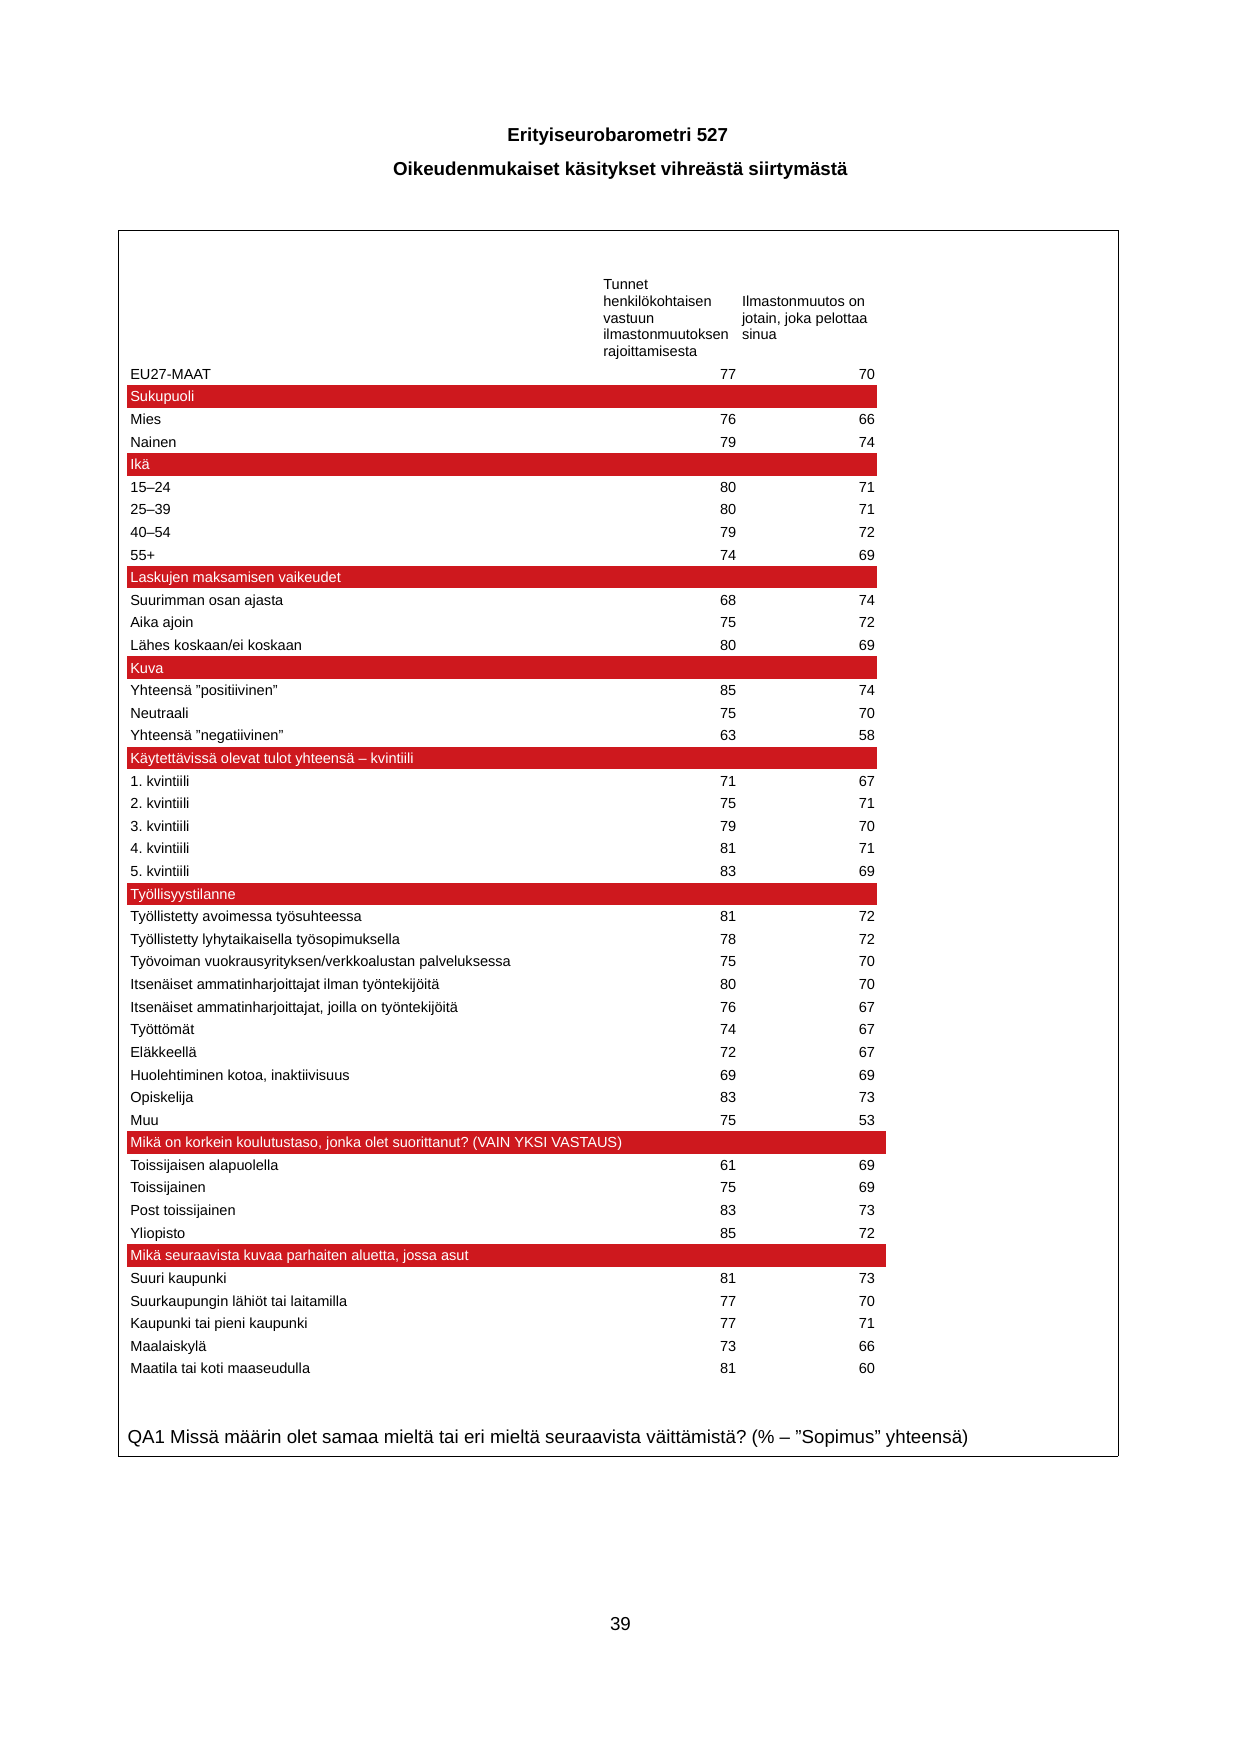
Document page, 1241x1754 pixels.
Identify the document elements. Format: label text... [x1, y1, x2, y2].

table_cell 69 [739, 1063, 877, 1086]
table_cell 83 [600, 860, 739, 882]
table_cell Toissijaisen alapuolella [127, 1154, 600, 1176]
table_header [127, 273, 600, 362]
table_cell Suurkaupungin lähiöt tai laitamilla [127, 1289, 600, 1312]
table_cell 58 [739, 724, 877, 747]
table_cell Työllistetty lyhytaikaisella työsopimuksella [127, 928, 600, 950]
table_cell Mies [127, 408, 600, 430]
table_cell [878, 611, 886, 634]
table_cell Käytettävissä olevat tulot yhteensä – kvintiili [127, 747, 877, 769]
table_cell 25–39 [127, 498, 600, 521]
table_cell [878, 476, 886, 498]
table_cell 60 [739, 1357, 877, 1380]
table_cell Post toissijainen [127, 1199, 600, 1221]
table_cell [878, 1357, 886, 1380]
table_cell 63 [600, 724, 739, 747]
table_cell [878, 566, 886, 588]
table_cell 83 [600, 1086, 739, 1108]
table_cell 77 [600, 1289, 739, 1312]
table_cell 79 [600, 430, 739, 453]
table_cell [878, 634, 886, 656]
table_cell [878, 408, 886, 430]
table_cell 75 [600, 792, 739, 814]
table_cell [878, 1312, 886, 1334]
table_cell [878, 724, 886, 747]
table_cell Mikä seuraavista kuvaa parhaiten aluetta, jossa asut [127, 1244, 886, 1267]
table_cell 3. kvintiili [127, 815, 600, 837]
table_cell Yliopisto [127, 1221, 600, 1244]
table_cell [878, 837, 886, 860]
table_cell [878, 589, 886, 611]
table_cell 74 [600, 543, 739, 566]
table_cell [878, 679, 886, 702]
table_cell 76 [600, 408, 739, 430]
table_cell Opiskelija [127, 1086, 600, 1108]
table_cell [878, 385, 886, 408]
table_cell Kuva [127, 656, 877, 679]
table_cell [878, 1018, 886, 1041]
text QA1 Missä määrin olet samaa mieltä tai eri mieltä seuraavista väittämistä? (% – ”Sopimus” yhteensä) [127, 1426, 1109, 1447]
table_cell 69 [739, 860, 877, 882]
table_cell 74 [739, 679, 877, 702]
table_cell 75 [600, 950, 739, 973]
table_cell [878, 1109, 886, 1131]
table_cell 81 [600, 905, 739, 928]
table_cell EU27-MAAT [127, 363, 600, 385]
table_cell Nainen [127, 430, 600, 453]
table_cell Yhteensä ”negatiivinen” [127, 724, 600, 747]
table_cell 69 [739, 634, 877, 656]
table_cell 74 [600, 1018, 739, 1041]
table_cell 75 [600, 702, 739, 724]
table_cell 40–54 [127, 521, 600, 543]
table_cell 71 [739, 1312, 877, 1334]
table_cell 53 [739, 1109, 877, 1131]
table_cell [878, 928, 886, 950]
table_cell [878, 950, 886, 973]
table_cell [878, 747, 886, 769]
table_cell 70 [739, 363, 877, 385]
table_cell 76 [600, 995, 739, 1018]
table_cell [878, 1176, 886, 1199]
table_cell Maatila tai koti maaseudulla [127, 1357, 600, 1380]
table_cell 80 [600, 634, 739, 656]
table_cell 70 [739, 702, 877, 724]
table_cell 81 [600, 837, 739, 860]
table_cell 77 [600, 1312, 739, 1334]
table_cell Työvoiman vuokrausyrityksen/verkkoalustan palveluksessa [127, 950, 600, 973]
table_cell 55+ [127, 543, 600, 566]
table_cell [878, 1199, 886, 1221]
table_cell Kaupunki tai pieni kaupunki [127, 1312, 600, 1334]
table_cell [878, 1154, 886, 1176]
table_cell [878, 521, 886, 543]
table_cell 79 [600, 815, 739, 837]
table_cell [878, 995, 886, 1018]
table_cell Ikä [127, 453, 877, 476]
table_cell Yhteensä ”positiivinen” [127, 679, 600, 702]
table_cell 68 [600, 589, 739, 611]
table_cell [878, 860, 886, 882]
table_cell 15–24 [127, 476, 600, 498]
table_cell 75 [600, 611, 739, 634]
table_cell [878, 1221, 886, 1244]
table_cell 69 [739, 1154, 877, 1176]
table_cell 70 [739, 1289, 877, 1312]
table_cell 73 [739, 1267, 877, 1289]
table_cell 75 [600, 1109, 739, 1131]
table_cell [878, 792, 886, 814]
table_cell 72 [600, 1041, 739, 1063]
table_cell [878, 905, 886, 928]
table_cell 80 [600, 973, 739, 995]
table_cell [878, 702, 886, 724]
table_cell Neutraali [127, 702, 600, 724]
table_cell 80 [600, 498, 739, 521]
table_cell 69 [739, 1176, 877, 1199]
table_cell [878, 656, 886, 679]
table_cell 81 [600, 1267, 739, 1289]
table_cell [878, 1063, 886, 1086]
table_cell 69 [739, 543, 877, 566]
table_cell 67 [739, 1041, 877, 1063]
table_cell 72 [739, 928, 877, 950]
table_cell Työllistetty avoimessa työsuhteessa [127, 905, 600, 928]
table_cell 73 [600, 1335, 739, 1357]
table_cell [878, 1041, 886, 1063]
table_header Tunnet henkilökohtaisen vastuun ilmastonmuutoksen rajoittamisesta [600, 273, 739, 362]
table_cell [878, 430, 886, 453]
table_cell 61 [600, 1154, 739, 1176]
table_cell [878, 1335, 886, 1357]
table_cell [878, 1086, 886, 1108]
table_cell [878, 769, 886, 792]
table_header [878, 273, 886, 362]
table_cell Suuri kaupunki [127, 1267, 600, 1289]
table_cell 70 [739, 950, 877, 973]
table_cell 71 [739, 476, 877, 498]
table_cell [878, 363, 886, 385]
table_cell 70 [739, 973, 877, 995]
table_cell 78 [600, 928, 739, 950]
table_cell [878, 498, 886, 521]
table_cell 77 [600, 363, 739, 385]
table_cell Itsenäiset ammatinharjoittajat, joilla on työntekijöitä [127, 995, 600, 1018]
table_cell 85 [600, 679, 739, 702]
table_cell Maalaiskylä [127, 1335, 600, 1357]
table_cell 71 [739, 792, 877, 814]
table_cell 72 [739, 521, 877, 543]
table_cell Laskujen maksamisen vaikeudet [127, 566, 877, 588]
table_cell 71 [739, 498, 877, 521]
table_cell [878, 1267, 886, 1289]
table_cell 66 [739, 408, 877, 430]
table_cell [878, 883, 886, 905]
table_cell Työllisyystilanne [127, 883, 877, 905]
table_cell 74 [739, 589, 877, 611]
table_cell 69 [600, 1063, 739, 1086]
table_cell Lähes koskaan/ei koskaan [127, 634, 600, 656]
table_cell Muu [127, 1109, 600, 1131]
table_cell Mikä on korkein koulutustaso, jonka olet suorittanut? (VAIN YKSI VASTAUS) [127, 1131, 886, 1154]
table_cell [878, 543, 886, 566]
table_cell Toissijainen [127, 1176, 600, 1199]
table_cell 81 [600, 1357, 739, 1380]
table_cell 83 [600, 1199, 739, 1221]
table_cell Huolehtiminen kotoa, inaktiivisuus [127, 1063, 600, 1086]
table_cell 73 [739, 1199, 877, 1221]
table_cell 72 [739, 1221, 877, 1244]
table_cell 5. kvintiili [127, 860, 600, 882]
table_cell [878, 815, 886, 837]
table_cell 67 [739, 995, 877, 1018]
table_header Ilmastonmuutos on jotain, joka pelottaa sinua [739, 273, 877, 362]
table_cell [878, 973, 886, 995]
table_cell 67 [739, 769, 877, 792]
table_cell 71 [739, 837, 877, 860]
table_cell 73 [739, 1086, 877, 1108]
table_cell 67 [739, 1018, 877, 1041]
table_cell Aika ajoin [127, 611, 600, 634]
table_cell 80 [600, 476, 739, 498]
table_cell 75 [600, 1176, 739, 1199]
table_cell Itsenäiset ammatinharjoittajat ilman työntekijöitä [127, 973, 600, 995]
table_cell 70 [739, 815, 877, 837]
table_cell 72 [739, 611, 877, 634]
table_cell 1. kvintiili [127, 769, 600, 792]
table_cell 4. kvintiili [127, 837, 600, 860]
table_cell 72 [739, 905, 877, 928]
table_cell Eläkkeellä [127, 1041, 600, 1063]
table_cell 85 [600, 1221, 739, 1244]
table_cell 66 [739, 1335, 877, 1357]
table_cell Sukupuoli [127, 385, 877, 408]
table_cell Suurimman osan ajasta [127, 589, 600, 611]
table_cell [878, 453, 886, 476]
table_cell 79 [600, 521, 739, 543]
table_cell 2. kvintiili [127, 792, 600, 814]
table_cell 71 [600, 769, 739, 792]
table_cell Työttömät [127, 1018, 600, 1041]
table_cell 74 [739, 430, 877, 453]
table_cell [878, 1289, 886, 1312]
